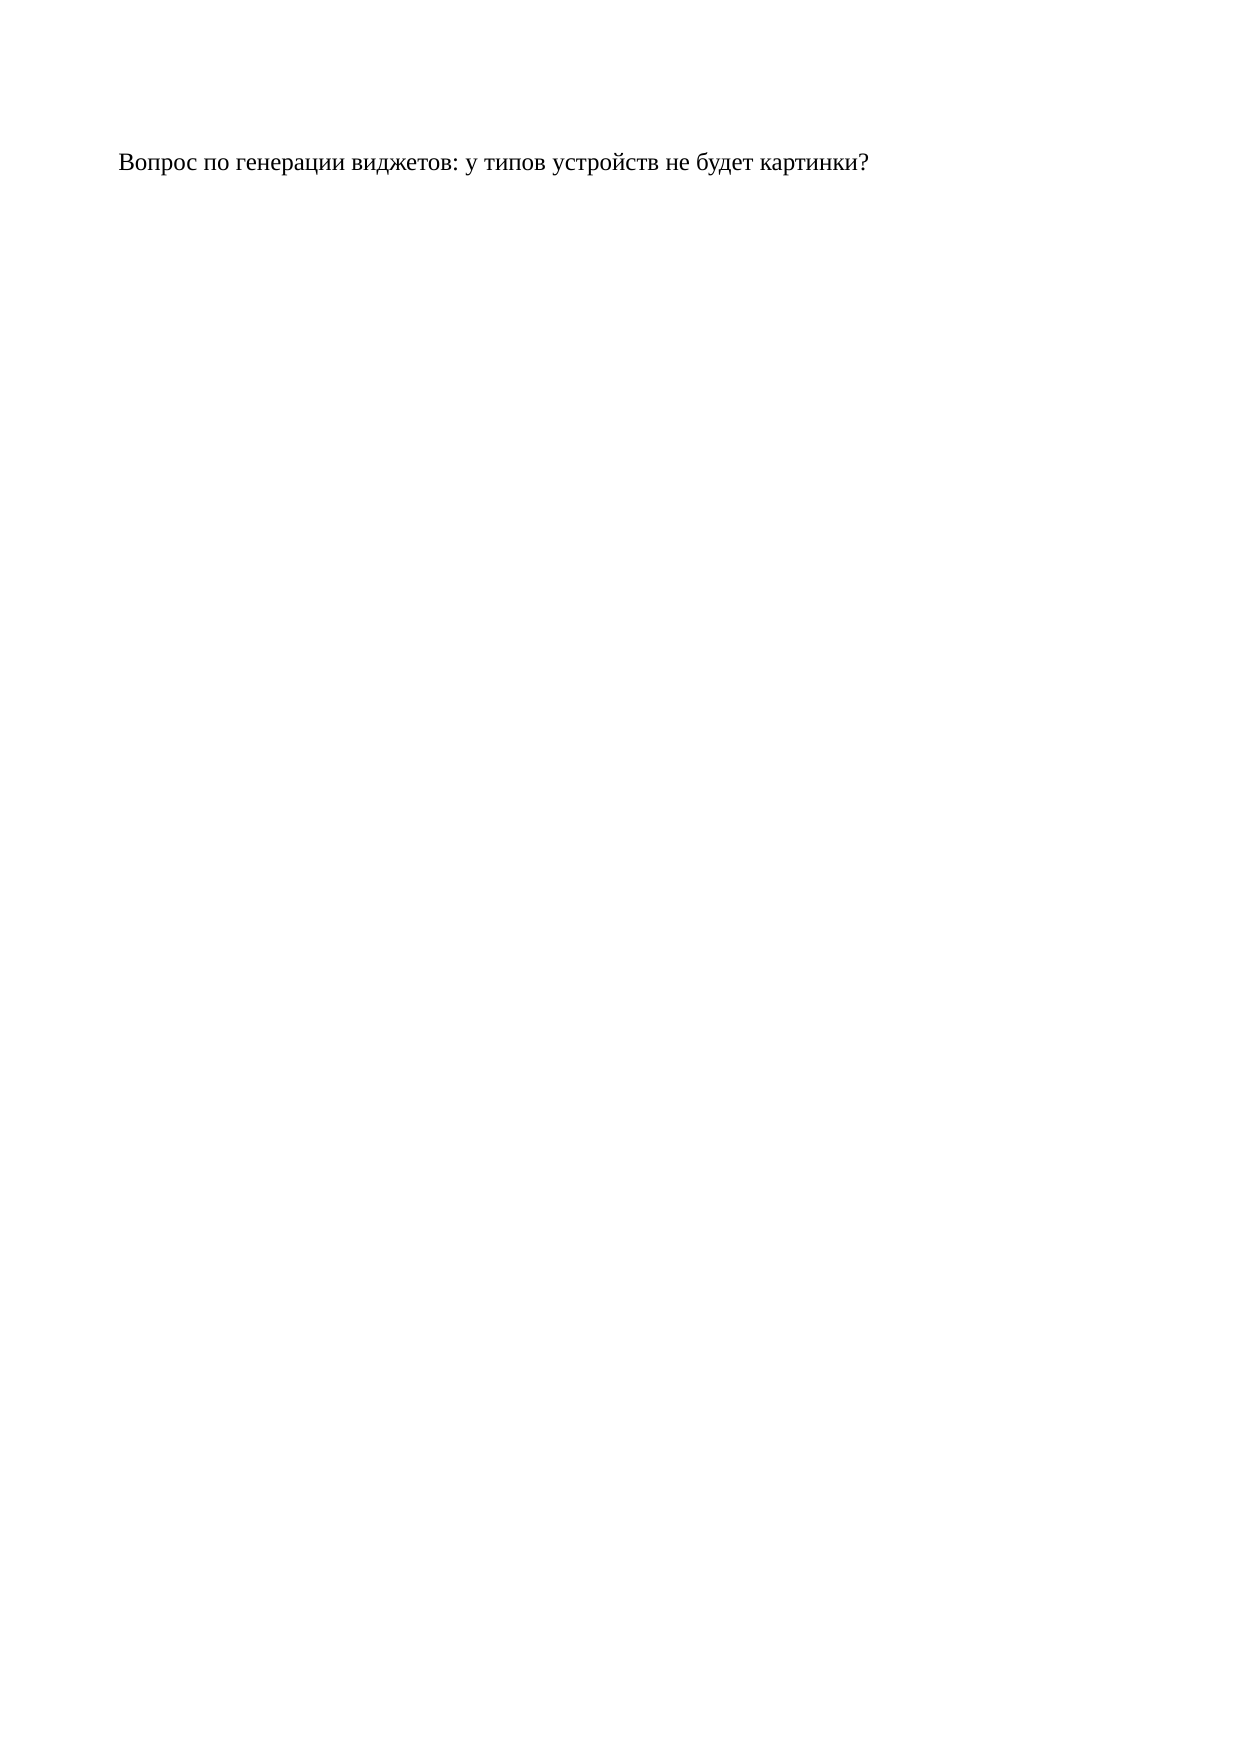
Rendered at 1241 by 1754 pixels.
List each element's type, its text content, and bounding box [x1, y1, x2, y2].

text Вопрос по генерации виджетов: у типов устройств не будет картинки? [118, 147, 1122, 176]
